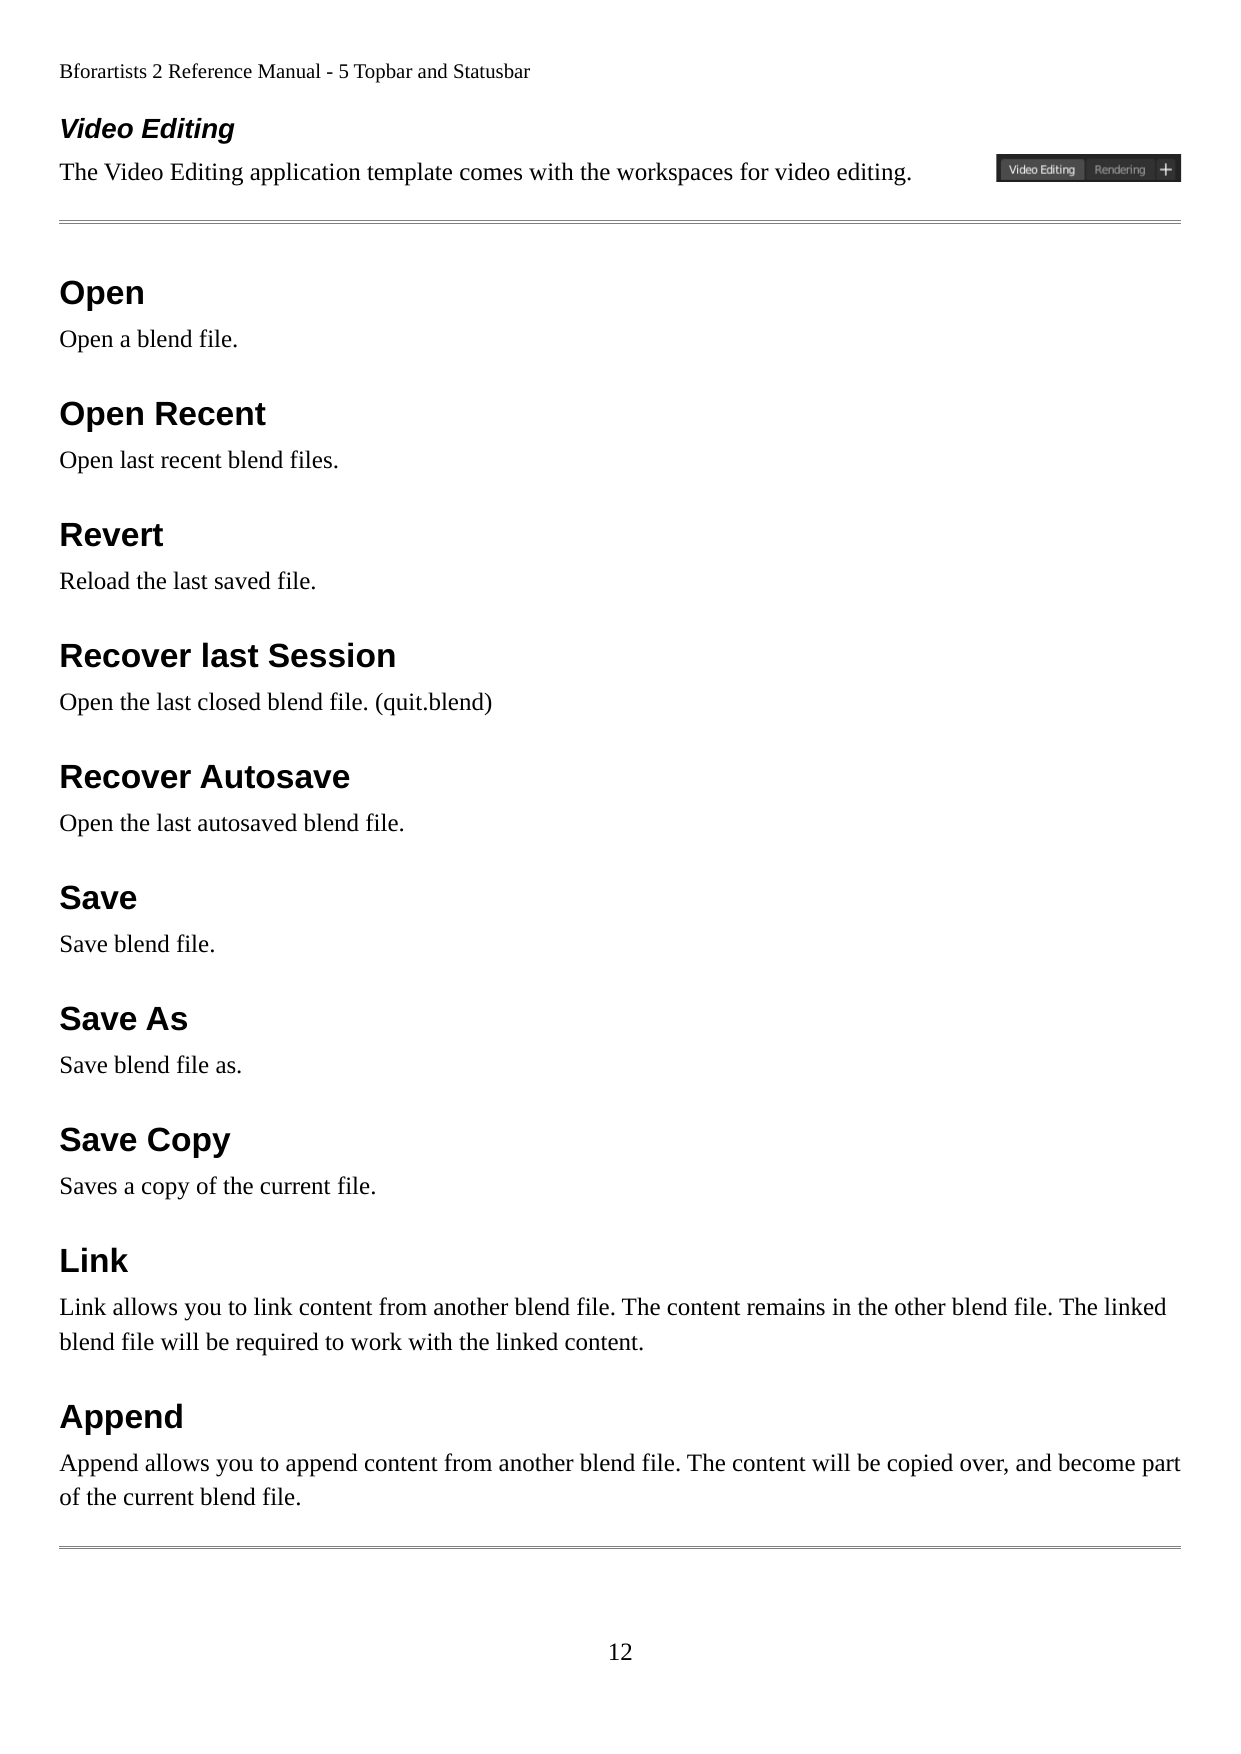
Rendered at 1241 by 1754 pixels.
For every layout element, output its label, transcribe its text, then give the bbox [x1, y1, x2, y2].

subtitle Recover Autosave [59, 757, 1181, 796]
subtitle Link [59, 1241, 1181, 1280]
text Reload the last saved file. [59, 566, 1181, 595]
text Open a blend file. [59, 324, 1181, 353]
text Open the last autosaved blend file. [59, 808, 1181, 837]
subtitle Open [59, 273, 1181, 312]
subtitle Open Recent [59, 394, 1181, 433]
subtitle Save [59, 878, 1181, 917]
text Save blend file as. [59, 1050, 1181, 1079]
subtitle Save As [59, 999, 1181, 1038]
subtitle Save Copy [59, 1120, 1181, 1159]
text Save blend file. [59, 929, 1181, 958]
subtitle Recover last Session [59, 636, 1181, 675]
text Link allows you to link content from another blend file. The content remains in the other blend file. The linked blend file will be required to work with the linked content. [59, 1292, 1181, 1356]
picture [996, 154, 1182, 182]
text Open the last closed blend file. (quit.blend) [59, 687, 1181, 716]
text The Video Editing application template comes with the workspaces for video editing. [59, 157, 1181, 186]
subtitle Append [59, 1397, 1181, 1436]
text Append allows you to append content from another blend file. The content will be copied over, and become part of the current blend file. [59, 1448, 1181, 1511]
subtitle Video Editing [59, 113, 1181, 144]
subtitle Revert [59, 515, 1181, 554]
text Open last recent blend files. [59, 445, 1181, 474]
text Saves a copy of the current file. [59, 1171, 1181, 1200]
